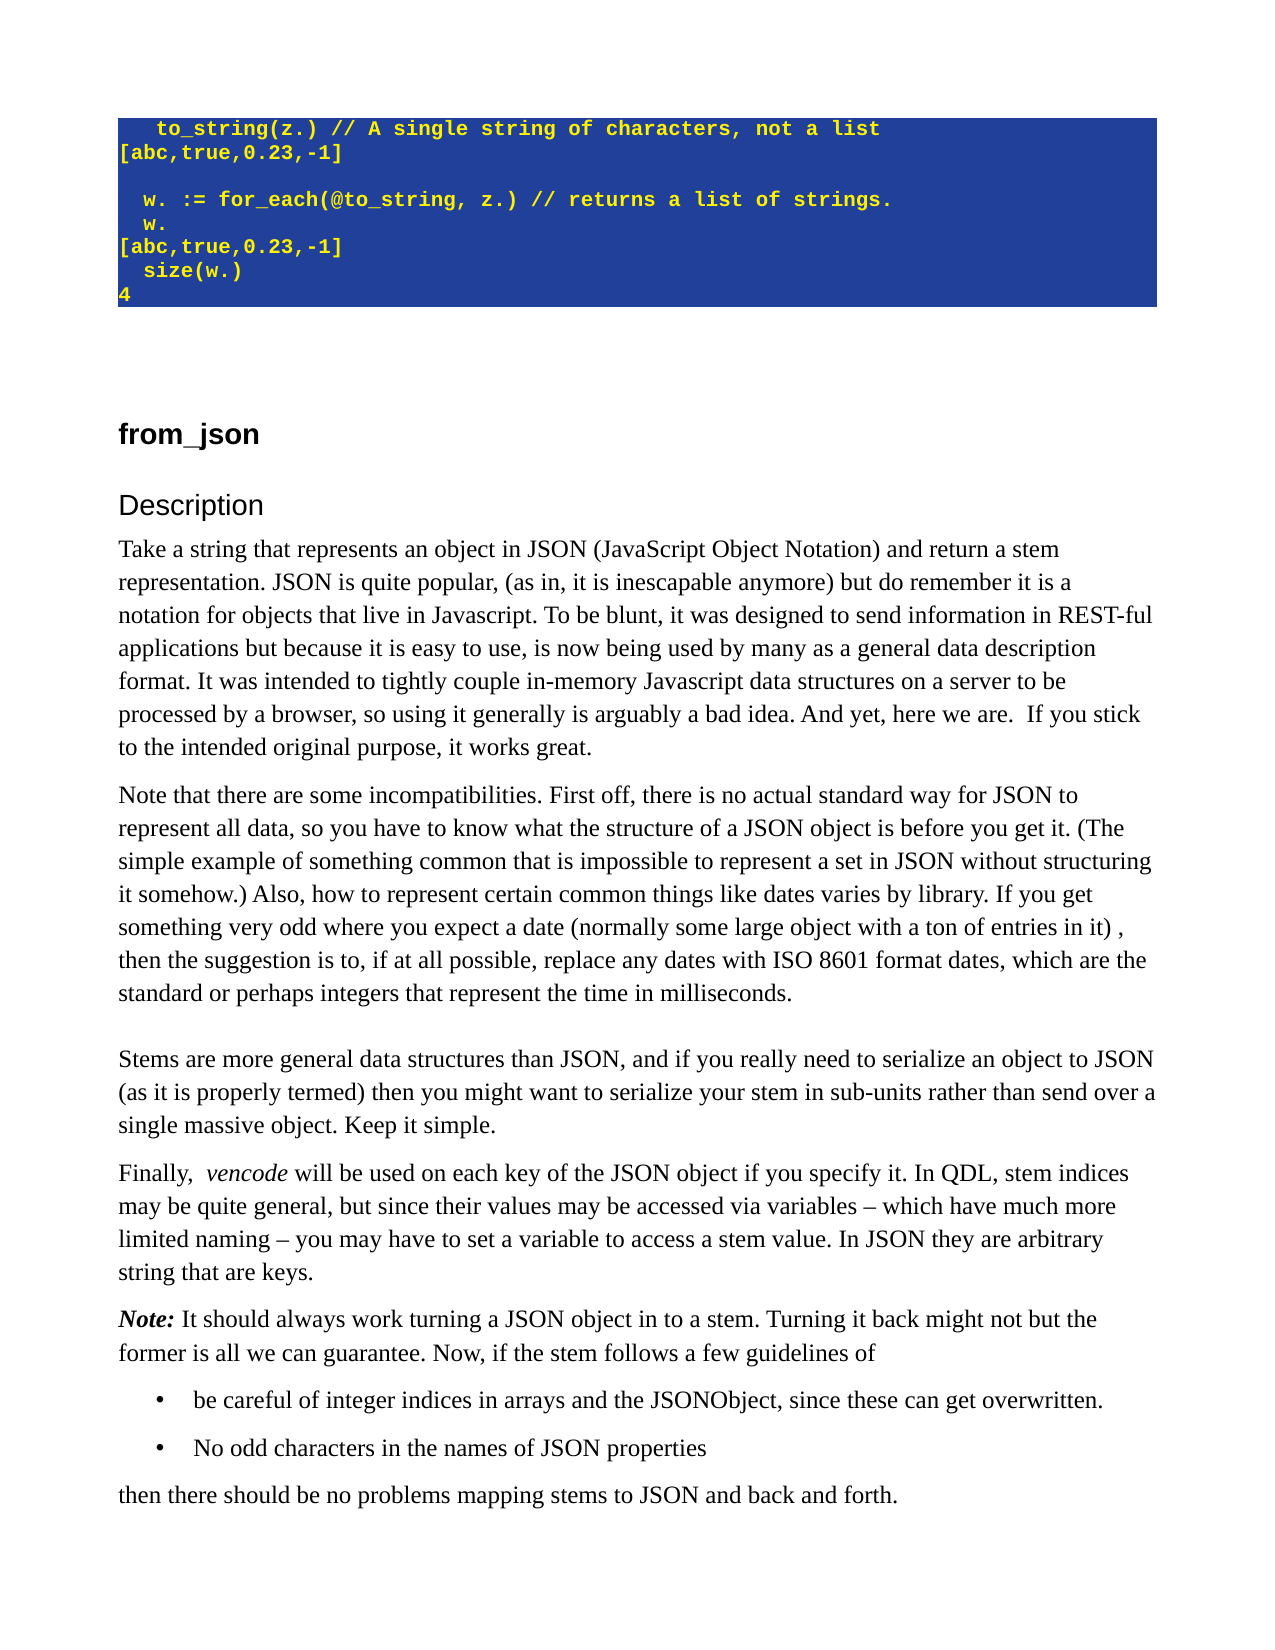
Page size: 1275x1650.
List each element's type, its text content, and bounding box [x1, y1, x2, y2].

text Note that there are some incompatibilities. First off, there is no actual standard way for JSON to represent all data, so you have to know what the structure of a JSON object is before you get it. (The simple example of something common that is impossible to represent a set in JSON without structuring it somehow.) Also, how to represent certain common things like dates varies by library. If you get something very odd where you expect a date (normally some large object with a ton of entries in it) , then the suggestion is to, if at all possible, replace any dates with ISO 8601 format dates, which are the standard or perhaps integers that represent the time in milliseconds. Stems are more general data structures than JSON, and if you really need to serialize an object to JSON (as it is properly termed) then you might want to serialize your stem in sub-units rather than send over a single massive object. Keep it simple. [118, 780, 1157, 1139]
text size(w.) [118, 260, 1157, 284]
text then there should be no problems mapping stems to JSON and back and forth. [118, 1480, 1157, 1509]
text Take a string that represents an object in JSON (JavaScript Object Notation) and return a stem representation. JSON is quite popular, (as in, it is inescapable anymore) but do remember it is a notation for objects that live in Javascript. To be blunt, it was designed to send information in REST-ful applications but because it is easy to use, is now being used by many as a general data description format. It was intended to tightly couple in-memory Javascript data structures on a server to be processed by a browser, so using it generally is arguably a bad idea. And yet, here we are. If you stick to the intended original purpose, it works great. [118, 534, 1157, 761]
text [abc,true,0.23,-1] [118, 142, 1157, 165]
text w. [118, 213, 1157, 236]
text Note: It should always work turning a JSON object in to a stem. Turning it back might not but the former is all we can guarantee. Now, if the stem follows a few guidelines of [118, 1304, 1157, 1366]
text Finally, vencode will be used on each key of the JSON object if you specify it. In QDL, stem indices may be quite general, but since their values may be accessed via variables – which have much more limited naming – you may have to set a variable to access a stem value. In JSON they are arbitrary string that are keys. [118, 1158, 1157, 1286]
text [abc,true,0.23,-1] [118, 236, 1157, 260]
text to_string(z.) // A single string of characters, not a list [118, 118, 1157, 142]
subtitle Description [118, 488, 1157, 522]
list be careful of integer indices in arrays and the JSONObject, since these can get overwritten. [156, 1385, 1157, 1414]
list No odd characters in the names of JSON properties [156, 1433, 1157, 1462]
text w. := for_each(@to_string, z.) // returns a list of strings. [118, 189, 1157, 213]
subtitle from_json [118, 417, 1157, 451]
text 4 [118, 284, 1157, 307]
